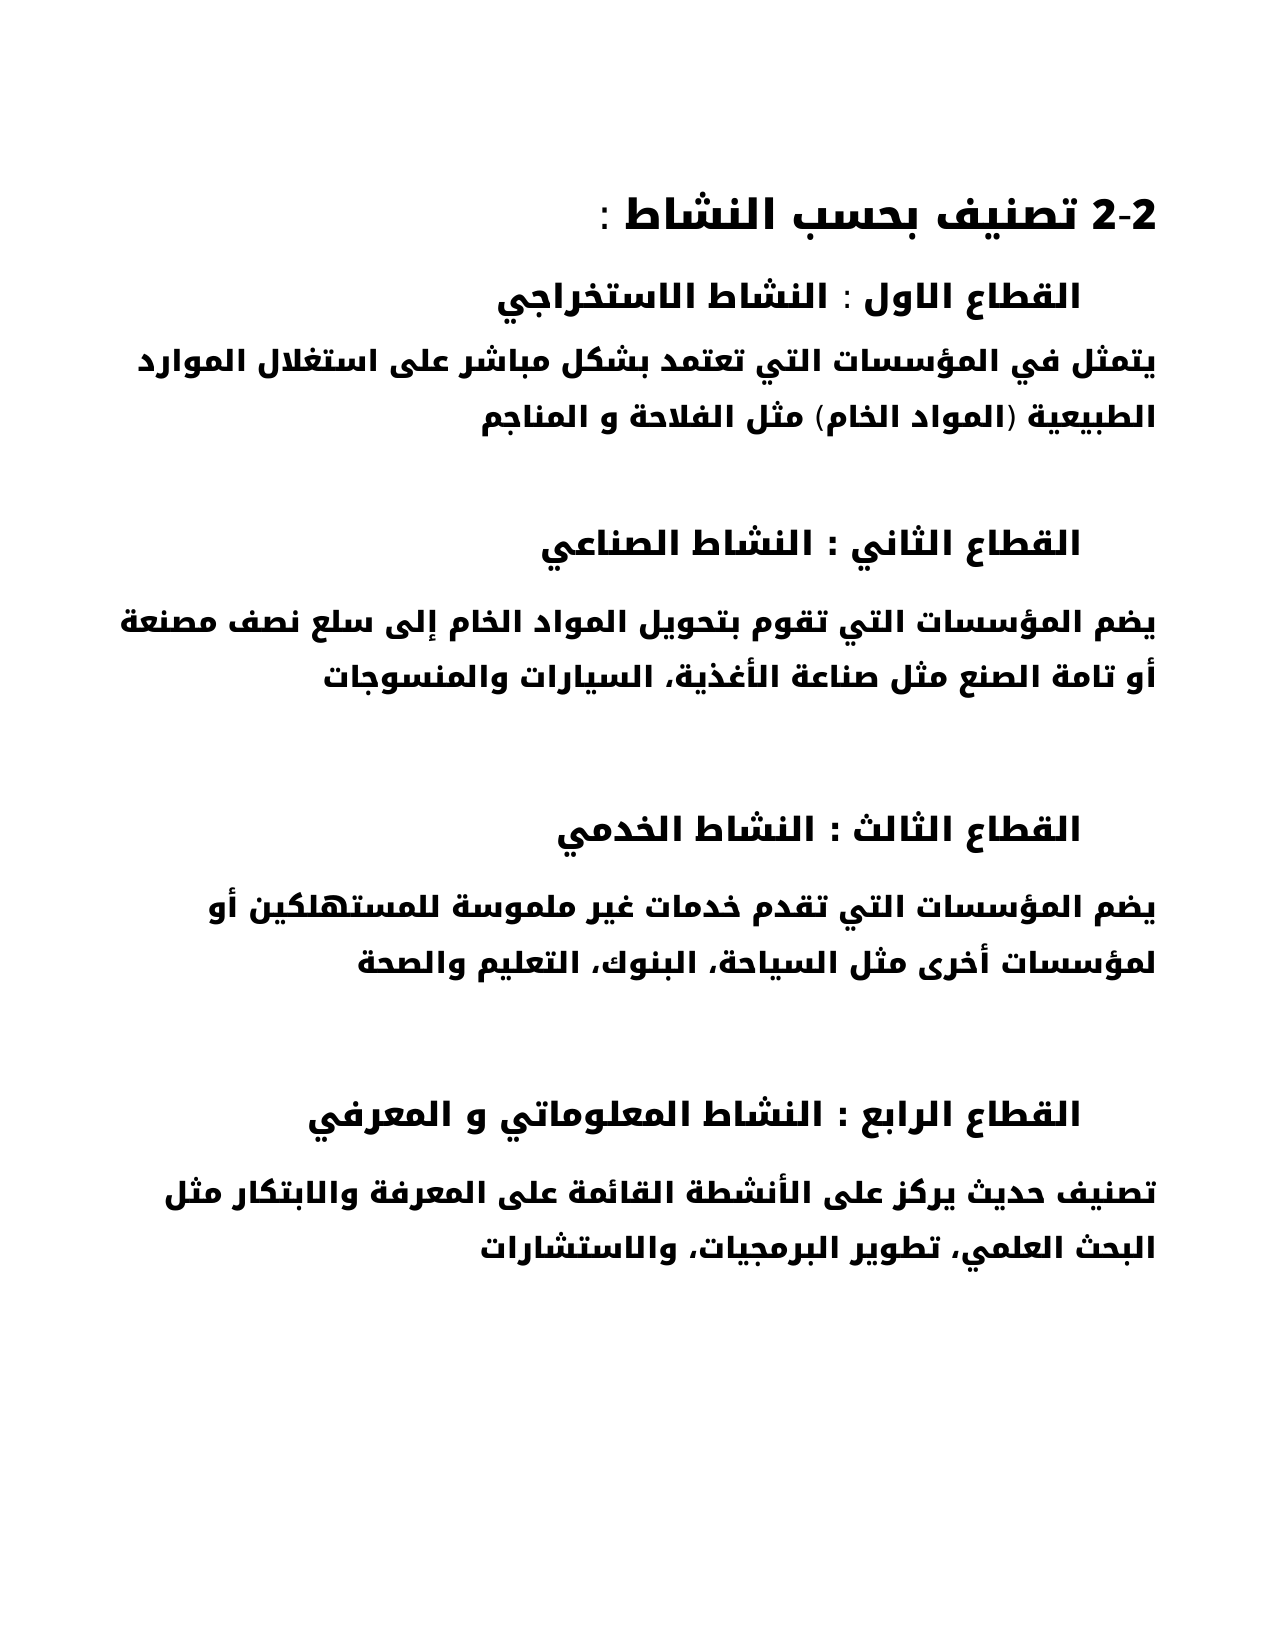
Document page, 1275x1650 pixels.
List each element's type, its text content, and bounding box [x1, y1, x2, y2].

subtitle يضم المؤسسات التي تقدم خدمات غير ملموسة للمستهلكين أو لمؤسسات أخرى مثل السياحة، البنوك، التعليم والصحة [118, 880, 1157, 991]
text 2-2 تصنيف بحسب النشاط : [118, 176, 1157, 255]
subtitle تصنيف حديث يركز على الأنشطة القائمة على المعرفة والابتكار مثل البحث العلمي، تطوير البرمجيات، والاستشارات [118, 1166, 1157, 1276]
text القطاع الاول : النشاط الاستخراجي [118, 255, 1157, 334]
subtitle القطاع الرابع : النشاط المعلوماتي و المعرفي [118, 1084, 1157, 1147]
subtitle القطاع الثاني : النشاط الصناعي [118, 513, 1157, 576]
subtitle القطاع الثالث : النشاط الخدمي [118, 798, 1157, 862]
subtitle يضم المؤسسات التي تقوم بتحويل المواد الخام إلى سلع نصف مصنعة أو تامة الصنع مثل صناعة الأغذية، السيارات والمنسوجات [118, 595, 1157, 706]
text يتمثل في المؤسسات التي تعتمد بشكل مباشر على استغلال الموارد الطبيعية (المواد الخام) مثل الفلاحة و المناجم [118, 334, 1157, 445]
